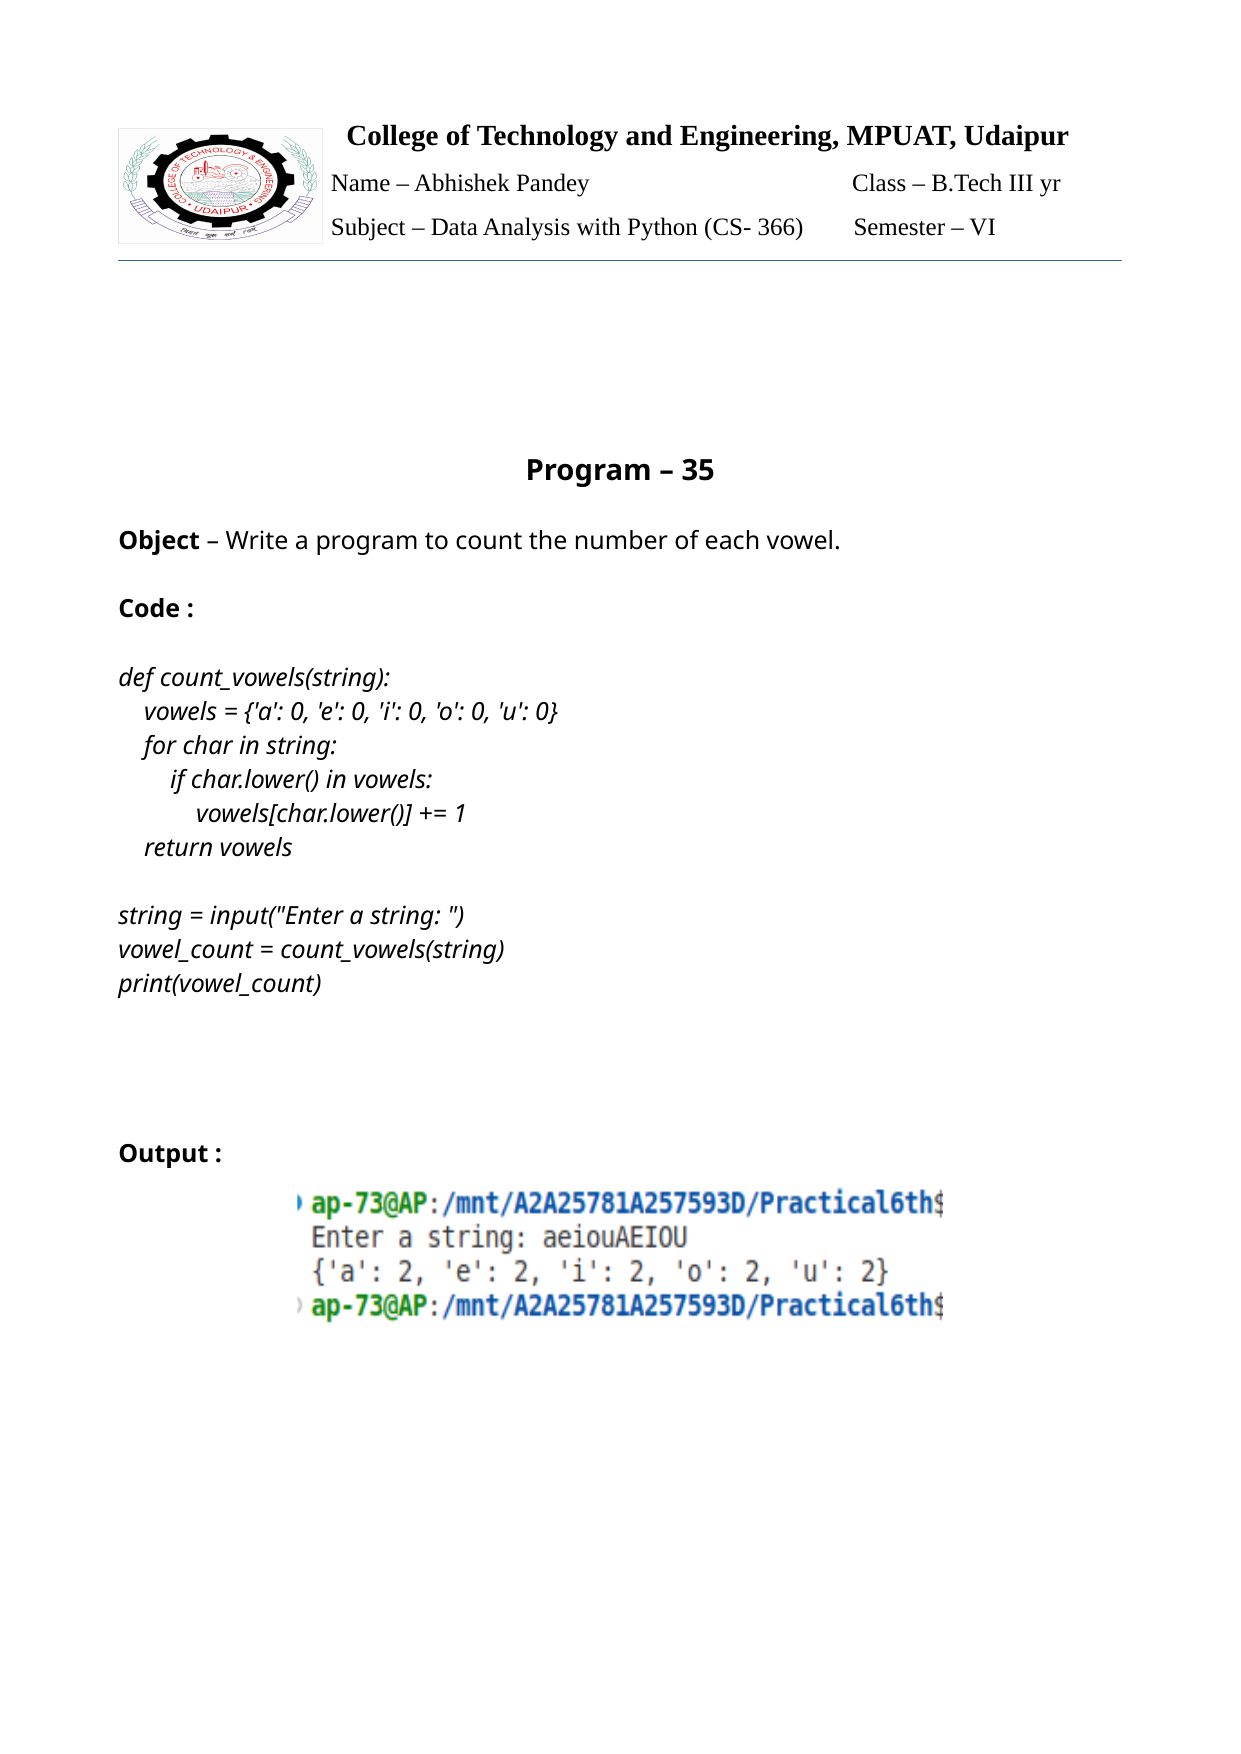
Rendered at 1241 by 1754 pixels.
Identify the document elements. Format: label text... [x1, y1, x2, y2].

text vowels[char.lower()] += 1 [118, 795, 1122, 829]
text string = input("Enter a string: ") [118, 898, 1122, 932]
text Object – Write a program to count the number of each vowel. [118, 523, 1122, 557]
text def count_vowels(string): [118, 659, 1122, 693]
text for char in string: [118, 727, 1122, 761]
text vowel_count = count_vowels(string) [118, 932, 1122, 966]
text vowels = {'a': 0, 'e': 0, 'i': 0, 'o': 0, 'u': 0} [118, 693, 1122, 727]
text print(vowel_count) [118, 966, 1122, 1000]
text Program – 35 [118, 449, 1122, 489]
text return vowels [118, 829, 1122, 863]
picture [297, 1187, 943, 1487]
text Code : [118, 591, 1122, 625]
picture [118, 128, 323, 244]
text Output : [118, 1136, 1122, 1170]
text if char.lower() in vowels: [118, 761, 1122, 795]
